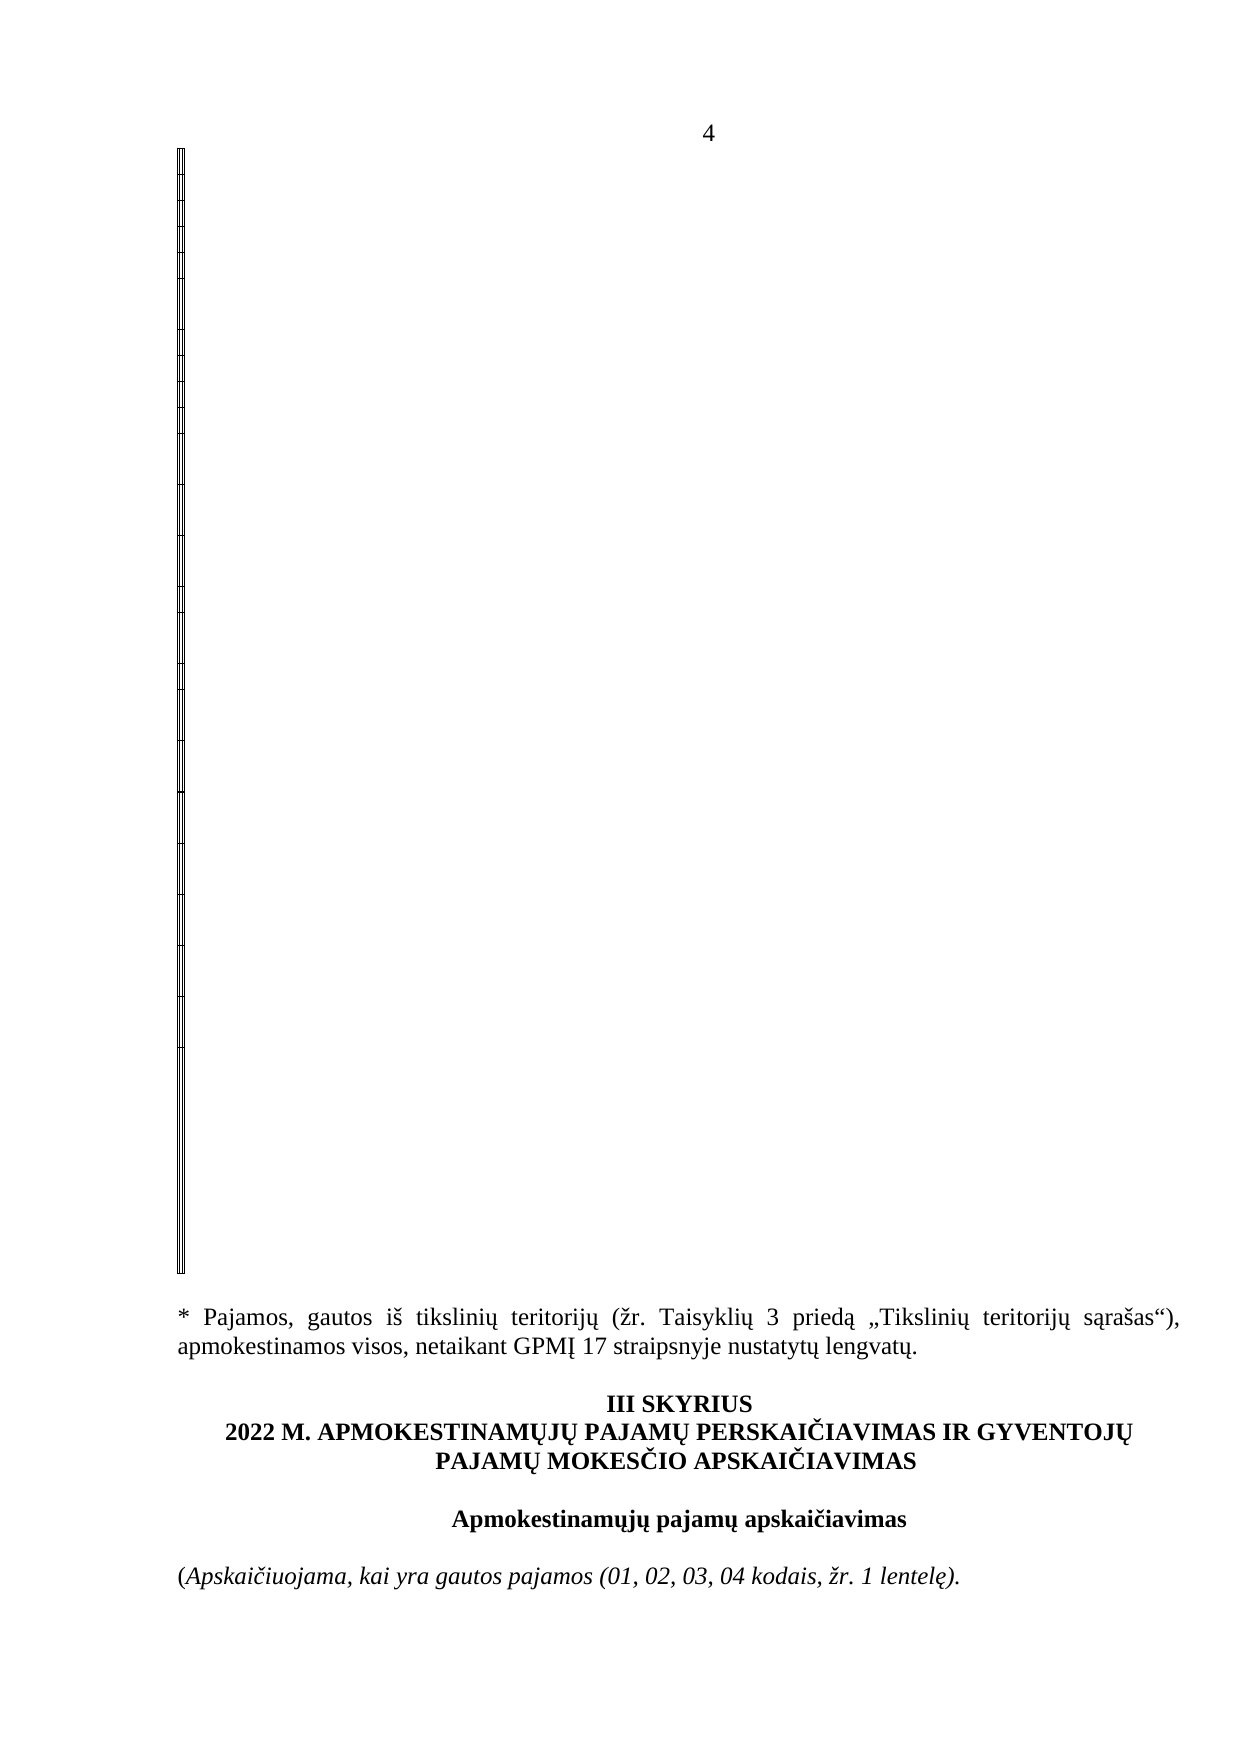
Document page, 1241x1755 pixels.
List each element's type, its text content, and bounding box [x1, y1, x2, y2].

text (Apskaičiuojama, kai yra gautos pajamos (01, 02, 03, 04 kodais, žr. 1 lentelę). [177, 1561, 1181, 1590]
text III SKYRIUS [177, 1389, 1181, 1417]
text 2022 M. APMOKESTINAMŲJŲ PAJAMŲ PERSKAIČIAVIMAS IR GYVENTOJŲ PAJAMŲ MOKESČIO APSKAIČIAVIMAS [177, 1417, 1181, 1475]
text Apmokestinamųjų pajamų apskaičiavimas [177, 1504, 1181, 1532]
text * Pajamos, gautos iš tikslinių teritorijų (žr. Taisyklių 3 priedą „Tikslinių teritorijų sąrašas“), apmokestinamos visos, netaikant GPMĮ 17 straipsnyje nustatytų lengvatų. [177, 1302, 1181, 1360]
